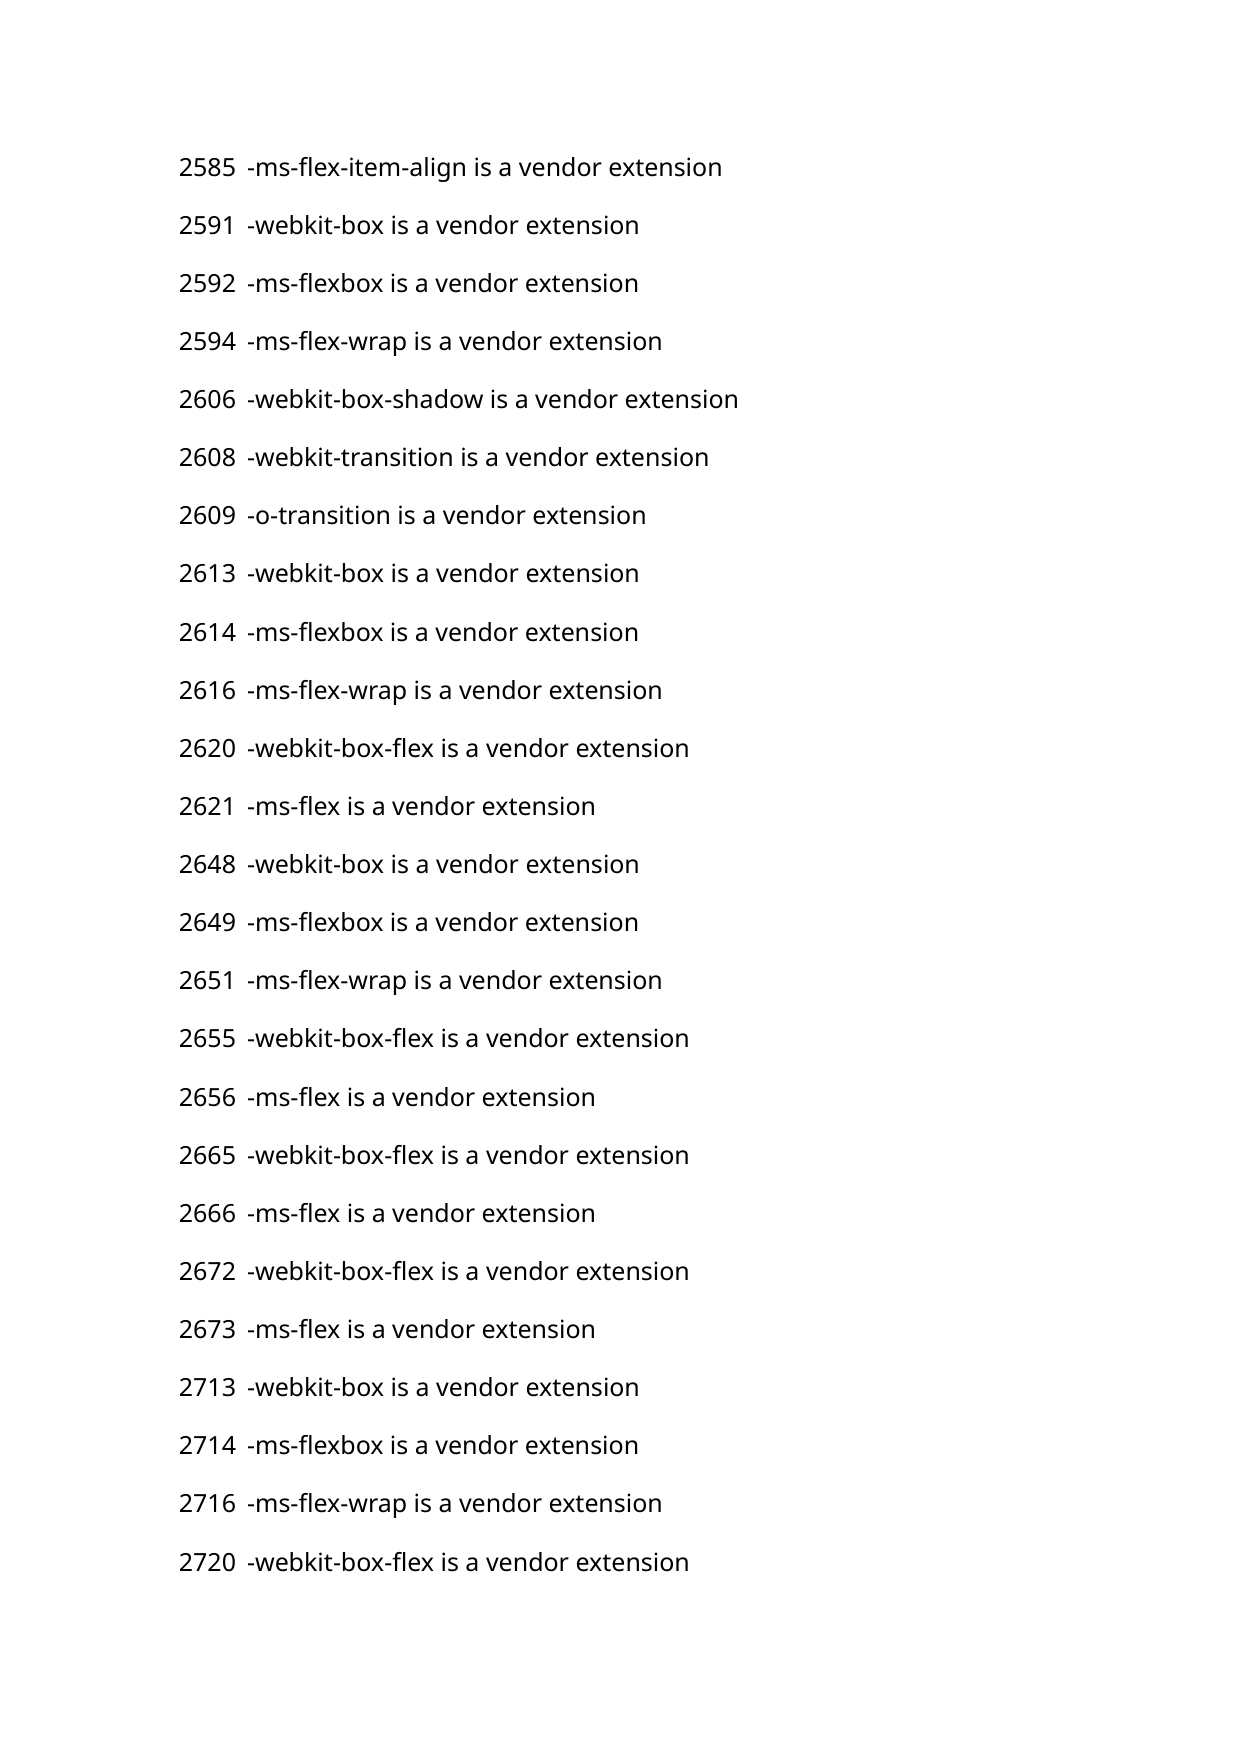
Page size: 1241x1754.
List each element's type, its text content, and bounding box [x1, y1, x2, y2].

table_cell 2591 [177, 206, 238, 264]
table_cell [239, 1078, 245, 1136]
table_cell [239, 555, 245, 613]
table_cell [239, 438, 245, 496]
table_cell [239, 1136, 245, 1194]
table_cell [239, 148, 245, 206]
table_cell -ms-flex-wrap is a vendor extension [245, 671, 960, 729]
table_cell -webkit-box-shadow is a vendor extension [245, 380, 960, 438]
table_cell [239, 1020, 245, 1078]
table_cell [239, 729, 245, 787]
table_cell 2656 [177, 1078, 238, 1136]
table_cell -ms-flex-wrap is a vendor extension [245, 961, 960, 1019]
table_cell -ms-flex-wrap is a vendor extension [245, 322, 960, 380]
table_cell [239, 671, 245, 729]
table_cell 2594 [177, 322, 238, 380]
table_cell 2614 [177, 613, 238, 671]
table_cell -ms-flexbox is a vendor extension [245, 613, 960, 671]
table_cell -webkit-box-flex is a vendor extension [245, 1543, 960, 1601]
table_cell 2714 [177, 1426, 238, 1484]
table_cell [239, 1310, 245, 1368]
table_cell -ms-flexbox is a vendor extension [245, 264, 960, 322]
table_cell 2613 [177, 555, 238, 613]
table_cell [239, 613, 245, 671]
table_cell -webkit-box-flex is a vendor extension [245, 729, 960, 787]
table_cell 2649 [177, 903, 238, 961]
table_cell 2720 [177, 1543, 238, 1601]
table_cell [239, 1194, 245, 1252]
table_cell 2609 [177, 496, 238, 554]
table_cell 2716 [177, 1485, 238, 1543]
table_cell -ms-flexbox is a vendor extension [245, 1426, 960, 1484]
table_cell [239, 206, 245, 264]
table_cell 2620 [177, 729, 238, 787]
table_cell -o-transition is a vendor extension [245, 496, 960, 554]
table_cell [239, 1252, 245, 1310]
table_cell 2665 [177, 1136, 238, 1194]
table_cell 2666 [177, 1194, 238, 1252]
table_cell 2608 [177, 438, 238, 496]
table_cell [239, 1543, 245, 1601]
table_cell -webkit-box is a vendor extension [245, 1368, 960, 1426]
table_cell [239, 322, 245, 380]
table_cell -webkit-box-flex is a vendor extension [245, 1020, 960, 1078]
table_cell -webkit-box is a vendor extension [245, 206, 960, 264]
table_cell [239, 903, 245, 961]
table_cell -webkit-transition is a vendor extension [245, 438, 960, 496]
table_cell [239, 1368, 245, 1426]
table_cell [239, 961, 245, 1019]
table_cell -webkit-box is a vendor extension [245, 555, 960, 613]
table_cell 2713 [177, 1368, 238, 1426]
table_cell [239, 787, 245, 845]
table_cell [239, 845, 245, 903]
table_cell -ms-flex is a vendor extension [245, 787, 960, 845]
table_cell -ms-flex-item-align is a vendor extension [245, 148, 960, 206]
table_cell 2648 [177, 845, 238, 903]
table_cell [239, 264, 245, 322]
table_cell 2592 [177, 264, 238, 322]
table_cell 2616 [177, 671, 238, 729]
table_cell -ms-flex is a vendor extension [245, 1310, 960, 1368]
table_cell -ms-flexbox is a vendor extension [245, 903, 960, 961]
table_cell 2606 [177, 380, 238, 438]
table_cell -ms-flex is a vendor extension [245, 1078, 960, 1136]
table_cell -webkit-box-flex is a vendor extension [245, 1136, 960, 1194]
table_cell 2651 [177, 961, 238, 1019]
table_cell 2673 [177, 1310, 238, 1368]
table_cell -ms-flex is a vendor extension [245, 1194, 960, 1252]
table_cell 2585 [177, 148, 238, 206]
table_cell [239, 496, 245, 554]
table_cell [239, 380, 245, 438]
table_cell 2655 [177, 1020, 238, 1078]
table_cell 2621 [177, 787, 238, 845]
table_cell 2672 [177, 1252, 238, 1310]
table_cell -webkit-box is a vendor extension [245, 845, 960, 903]
table_cell -ms-flex-wrap is a vendor extension [245, 1485, 960, 1543]
table_cell -webkit-box-flex is a vendor extension [245, 1252, 960, 1310]
table_cell [239, 1426, 245, 1484]
table_cell [239, 1485, 245, 1543]
